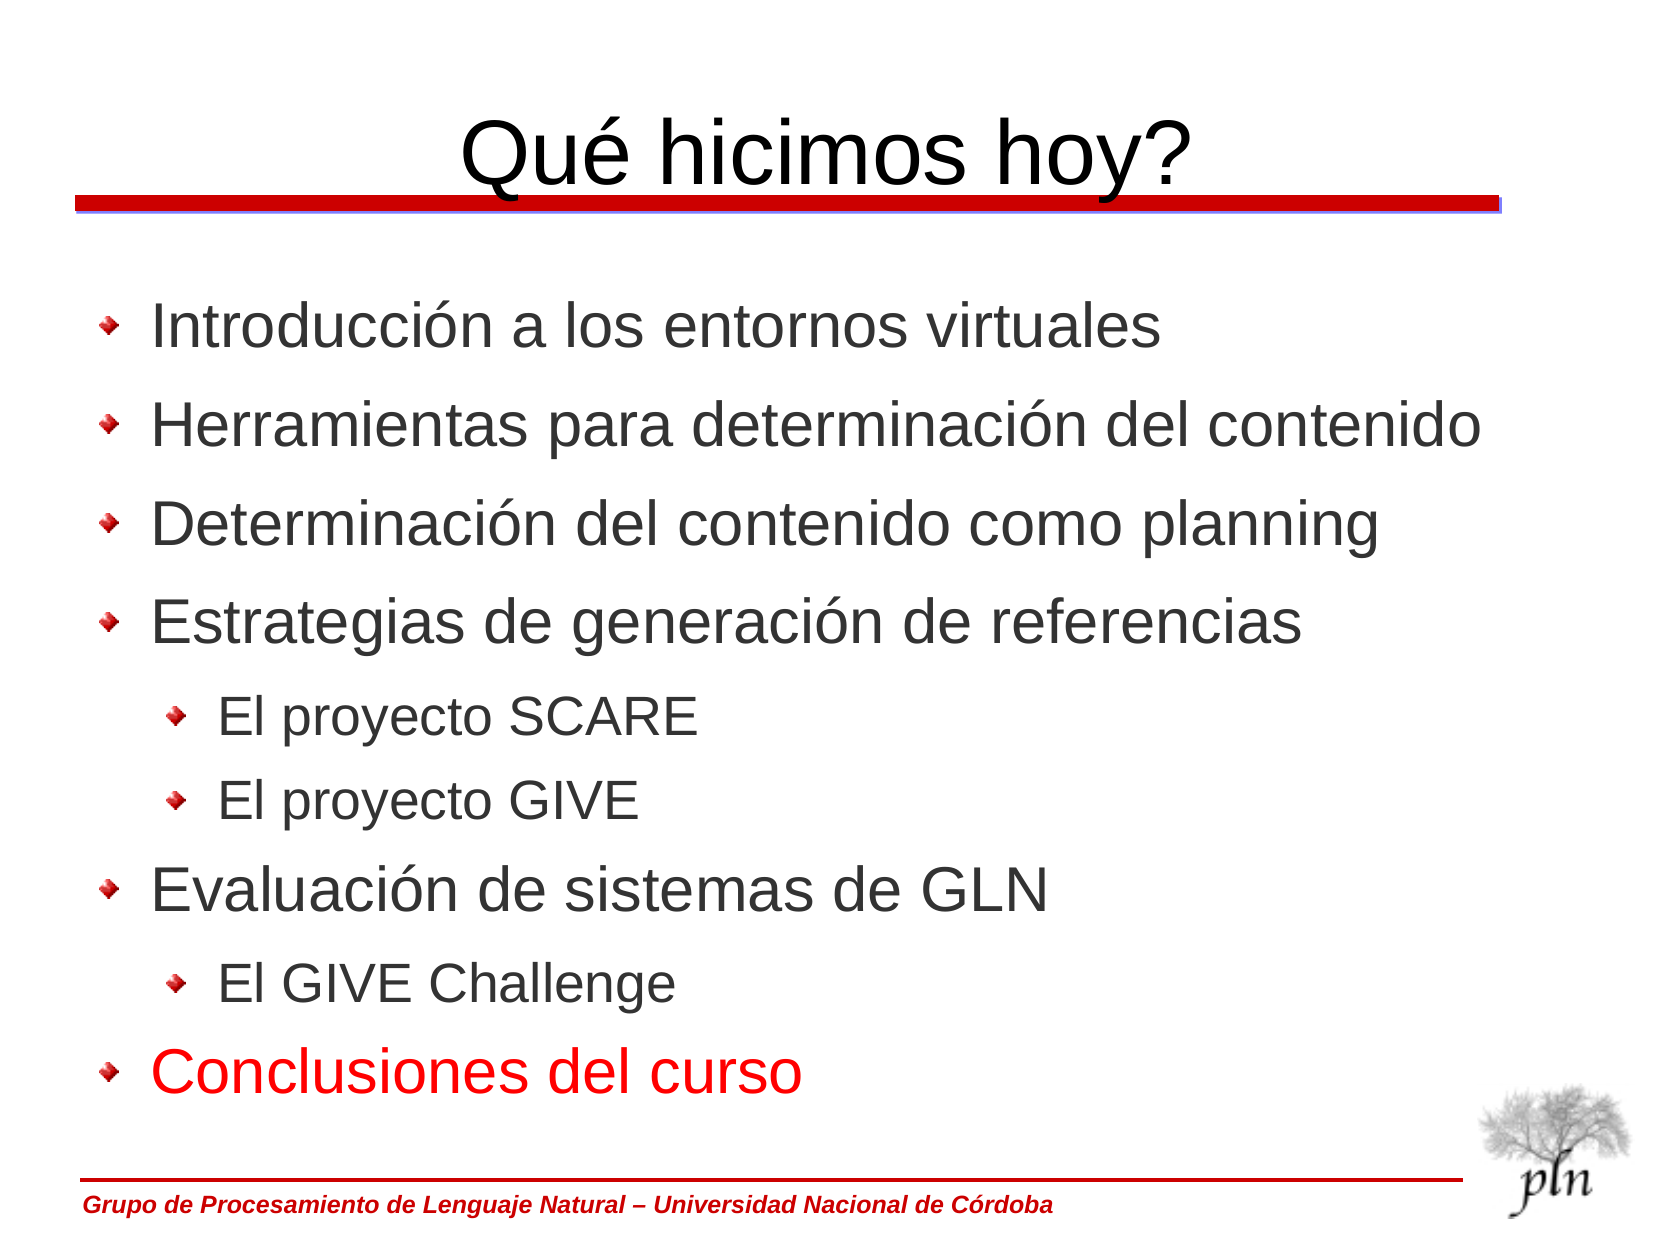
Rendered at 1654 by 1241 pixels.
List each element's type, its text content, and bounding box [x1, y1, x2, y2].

list Introducción a los entornos virtuales Herramientas para determinación del contenido Determinación del contenido como planning Estrategias de generación de referencias El proyecto SCARE El proyecto GIVE Evaluación de sistemas de GLN El GIVE Challenge Conclusiones del curso [82, 290, 1571, 1109]
picture [1477, 1083, 1635, 1219]
title Qué hicimos hoy? [82, 49, 1571, 257]
